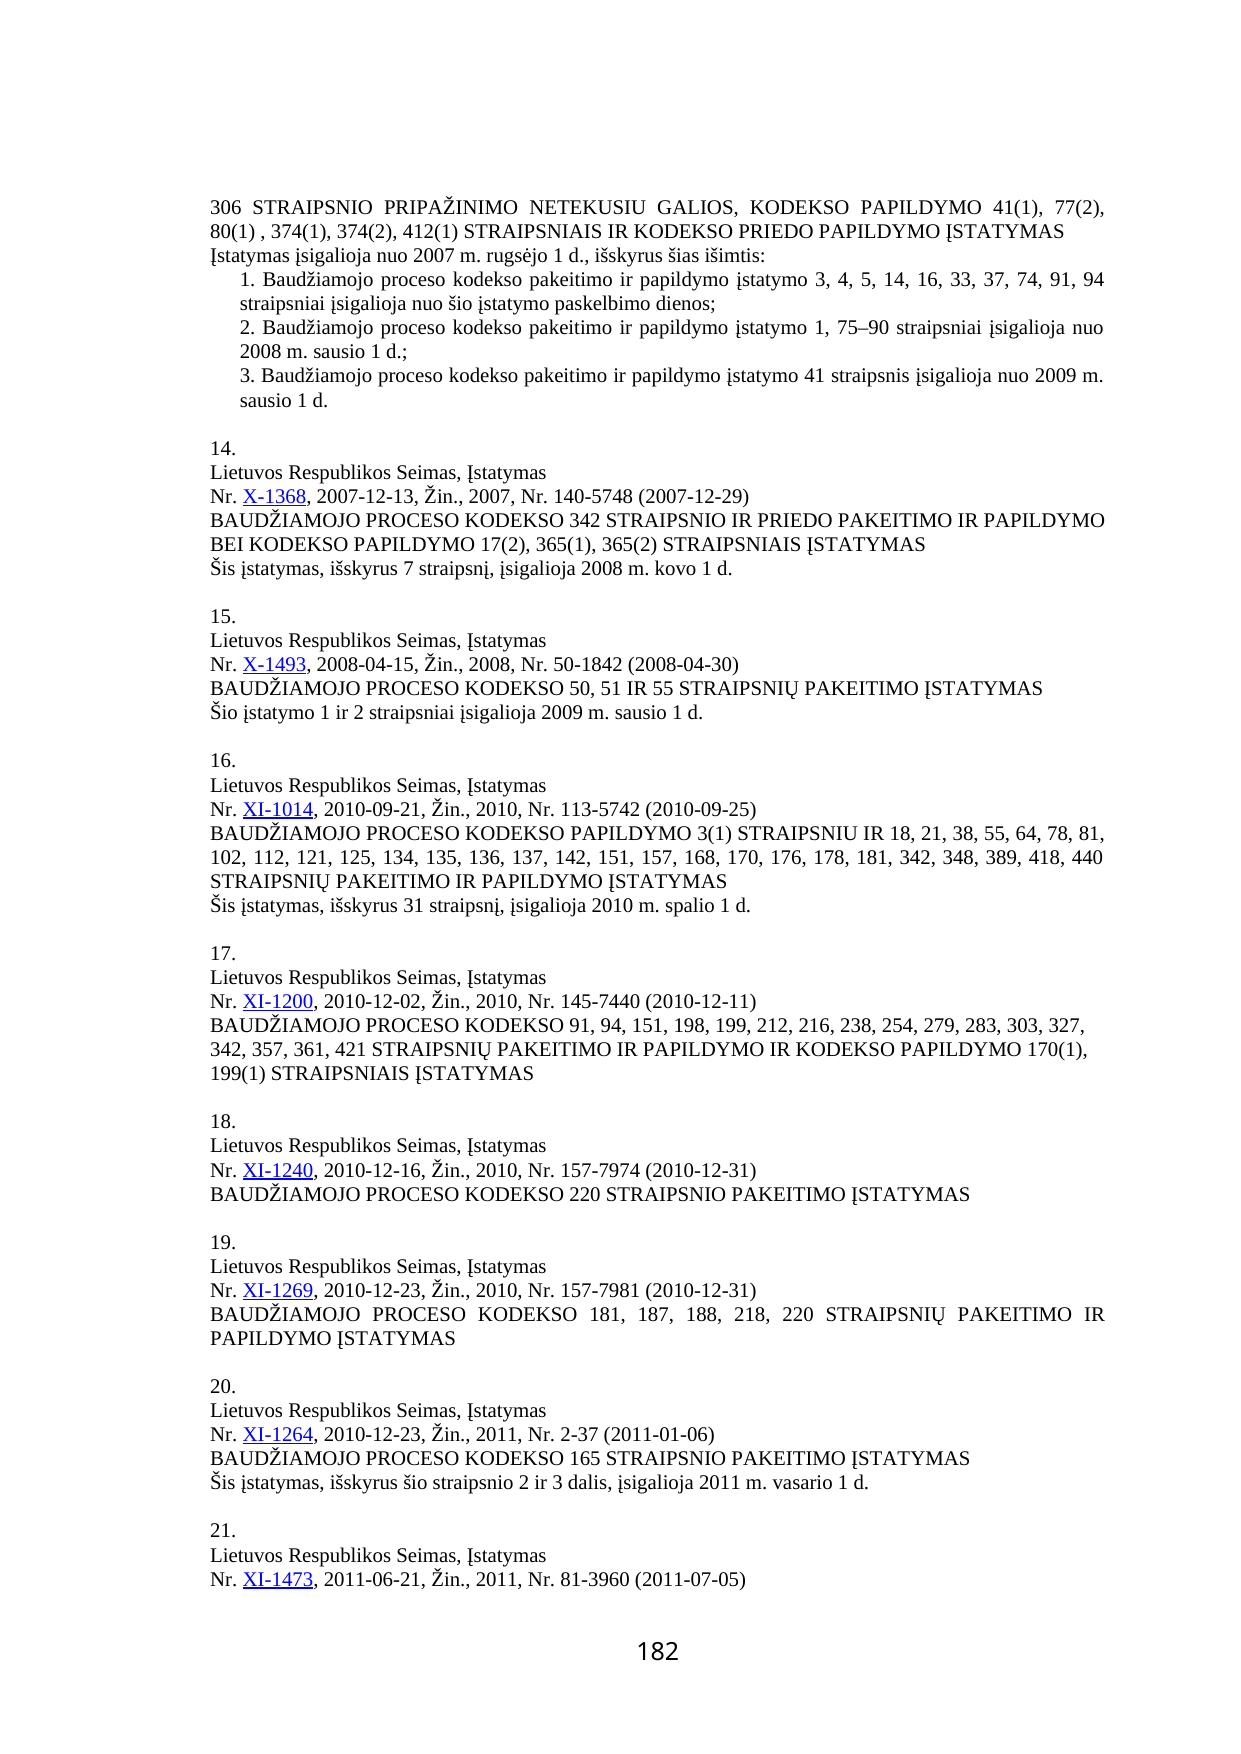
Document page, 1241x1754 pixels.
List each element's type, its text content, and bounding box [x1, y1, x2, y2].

text BAUDŽIAMOJO PROCESO KODEKSO 342 STRAIPSNIO IR PRIEDO PAKEITIMO IR PAPILDYMO BEI KODEKSO PAPILDYMO 17(2), 365(1), 365(2) STRAIPSNIAIS ĮSTATYMAS [210, 508, 1106, 556]
text 19. [210, 1230, 1106, 1254]
text Šis įstatymas, išskyrus 7 straipsnį, įsigalioja 2008 m. kovo 1 d. [210, 556, 1106, 580]
text 306 STRAIPSNIO PRIPAŽINIMO NETEKUSIU GALIOS, KODEKSO PAPILDYMO 41(1), 77(2), 80(1) , 374(1), 374(2), 412(1) STRAIPSNIAIS IR KODEKSO PRIEDO PAPILDYMO ĮSTATYMAS [210, 195, 1106, 243]
text Šis įstatymas, išskyrus šio straipsnio 2 ir 3 dalis, įsigalioja 2011 m. vasario 1 d. [210, 1470, 1106, 1494]
text Lietuvos Respublikos Seimas, Įstatymas [210, 1542, 1106, 1567]
text BAUDŽIAMOJO PROCESO KODEKSO 91, 94, 151, 198, 199, 212, 216, 238, 254, 279, 283, 303, 327, 342, 357, 361, 421 STRAIPSNIŲ PAKEITIMO IR PAPILDYMO IR KODEKSO PAPILDYMO 170(1), 199(1) STRAIPSNIAIS ĮSTATYMAS [210, 1013, 1106, 1085]
text Lietuvos Respublikos Seimas, Įstatymas [210, 965, 1106, 989]
text 2. Baudžiamojo proceso kodekso pakeitimo ir papildymo įstatymo 1, 75–90 straipsniai įsigalioja nuo 2008 m. sausio 1 d.; [239, 315, 1106, 363]
text Lietuvos Respublikos Seimas, Įstatymas [210, 628, 1106, 652]
text 18. [210, 1109, 1106, 1133]
text Šio įstatymo 1 ir 2 straipsniai įsigalioja 2009 m. sausio 1 d. [210, 700, 1106, 724]
text Lietuvos Respublikos Seimas, Įstatymas [210, 772, 1106, 797]
text Šis įstatymas, išskyrus 31 straipsnį, įsigalioja 2010 m. spalio 1 d. [210, 893, 1106, 917]
text Nr. XI-1269, 2010-12-23, Žin., 2010, Nr. 157-7981 (2010-12-31) [210, 1278, 1106, 1302]
text Nr. X-1493, 2008-04-15, Žin., 2008, Nr. 50-1842 (2008-04-30) [210, 652, 1106, 676]
text BAUDŽIAMOJO PROCESO KODEKSO 181, 187, 188, 218, 220 STRAIPSNIŲ PAKEITIMO IR PAPILDYMO ĮSTATYMAS [210, 1302, 1106, 1350]
text BAUDŽIAMOJO PROCESO KODEKSO 50, 51 IR 55 STRAIPSNIŲ PAKEITIMO ĮSTATYMAS [210, 676, 1106, 700]
text Lietuvos Respublikos Seimas, Įstatymas [210, 1133, 1106, 1157]
text Įstatymas įsigalioja nuo 2007 m. rugsėjo 1 d., išskyrus šias išimtis: [210, 243, 1106, 267]
text Lietuvos Respublikos Seimas, Įstatymas [210, 460, 1106, 484]
text 15. [210, 604, 1106, 628]
text 1. Baudžiamojo proceso kodekso pakeitimo ir papildymo įstatymo 3, 4, 5, 14, 16, 33, 37, 74, 91, 94 straipsniai įsigalioja nuo šio įstatymo paskelbimo dienos; [239, 267, 1106, 315]
text Nr. XI-1200, 2010-12-02, Žin., 2010, Nr. 145-7440 (2010-12-11) [210, 989, 1106, 1013]
text BAUDŽIAMOJO PROCESO KODEKSO 165 STRAIPSNIO PAKEITIMO ĮSTATYMAS [210, 1446, 1106, 1470]
text Nr. XI-1473, 2011-06-21, Žin., 2011, Nr. 81-3960 (2011-07-05) [210, 1567, 1106, 1591]
text Nr. XI-1264, 2010-12-23, Žin., 2011, Nr. 2-37 (2011-01-06) [210, 1422, 1106, 1446]
text Nr. XI-1240, 2010-12-16, Žin., 2010, Nr. 157-7974 (2010-12-31) [210, 1157, 1106, 1182]
text 20. [210, 1374, 1106, 1398]
text Nr. X-1368, 2007-12-13, Žin., 2007, Nr. 140-5748 (2007-12-29) [210, 484, 1106, 508]
text 14. [210, 436, 1106, 460]
text 21. [210, 1518, 1106, 1542]
text 17. [210, 941, 1106, 965]
text BAUDŽIAMOJO PROCESO KODEKSO 220 STRAIPSNIO PAKEITIMO ĮSTATYMAS [210, 1182, 1106, 1206]
text 16. [210, 748, 1106, 772]
text Nr. XI-1014, 2010-09-21, Žin., 2010, Nr. 113-5742 (2010-09-25) [210, 797, 1106, 821]
text Lietuvos Respublikos Seimas, Įstatymas [210, 1398, 1106, 1422]
text BAUDŽIAMOJO PROCESO KODEKSO PAPILDYMO 3(1) STRAIPSNIU IR 18, 21, 38, 55, 64, 78, 81, 102, 112, 121, 125, 134, 135, 136, 137, 142, 151, 157, 168, 170, 176, 178, 181, 342, 348, 389, 418, 440 STRAIPSNIŲ PAKEITIMO IR PAPILDYMO ĮSTATYMAS [210, 821, 1106, 893]
text Lietuvos Respublikos Seimas, Įstatymas [210, 1254, 1106, 1278]
text 3. Baudžiamojo proceso kodekso pakeitimo ir papildymo įstatymo 41 straipsnis įsigalioja nuo 2009 m. sausio 1 d. [239, 363, 1106, 412]
